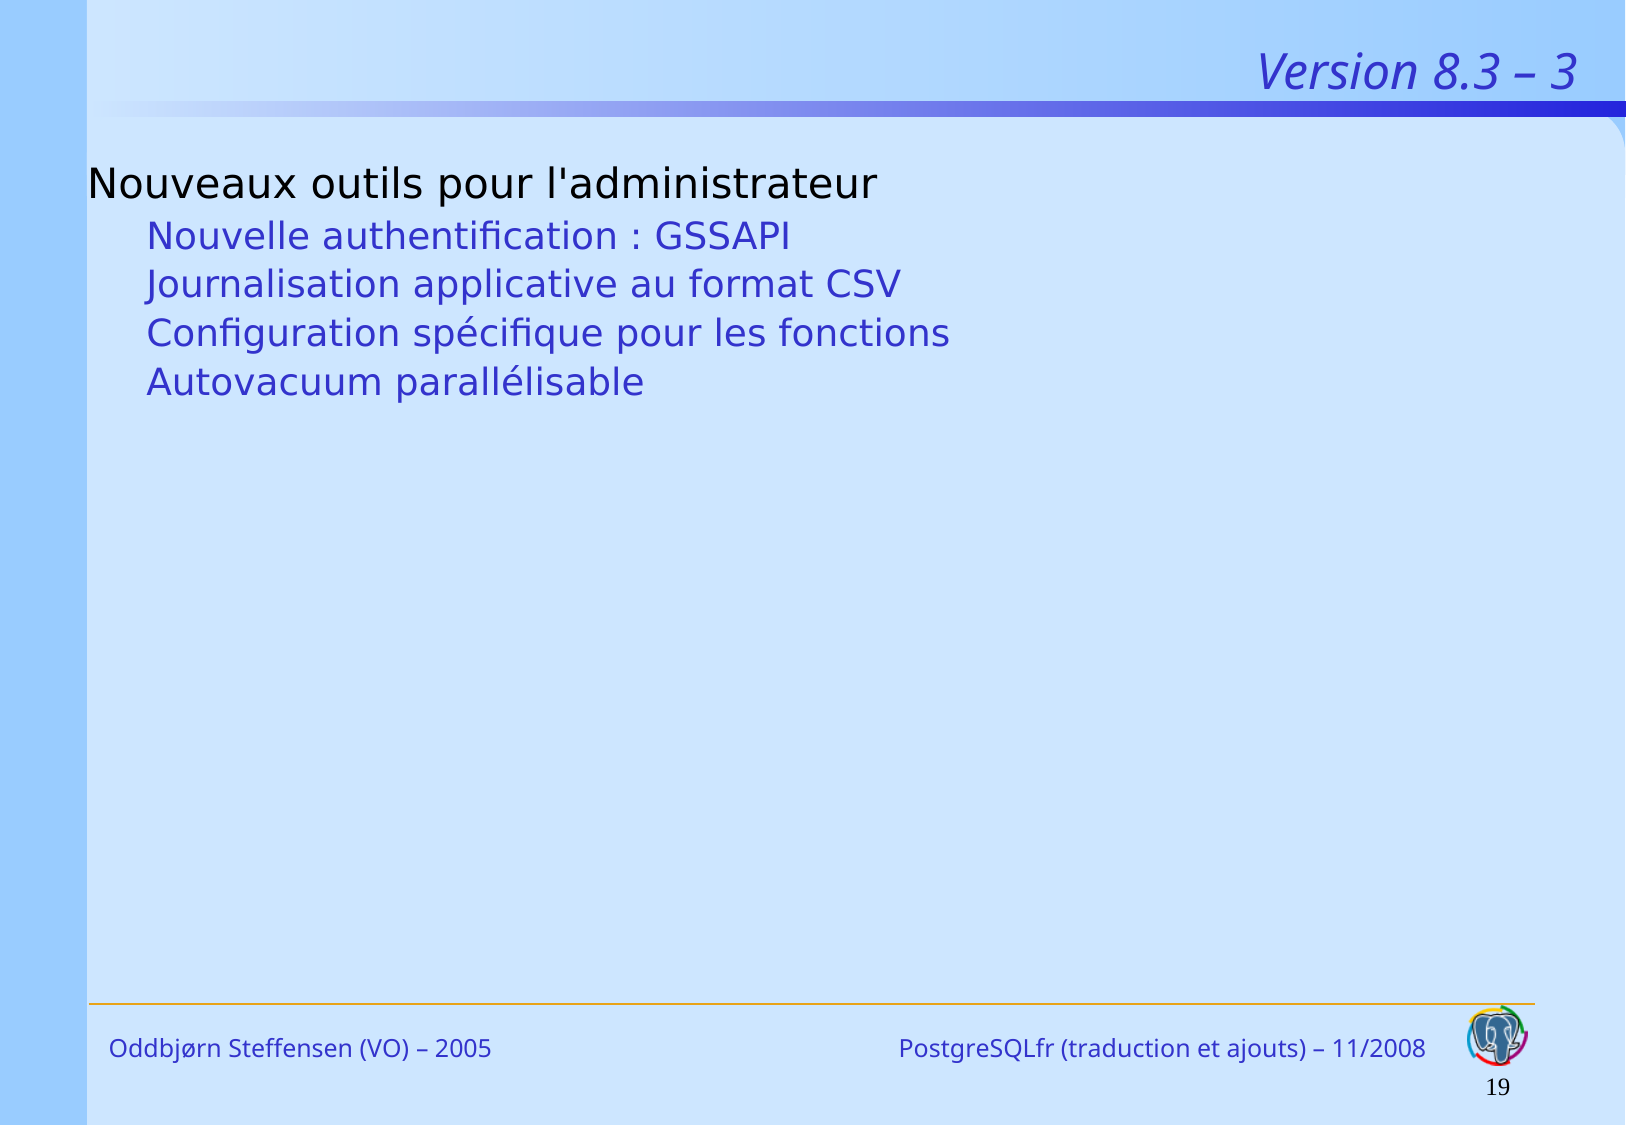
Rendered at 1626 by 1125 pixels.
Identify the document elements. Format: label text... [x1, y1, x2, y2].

list Nouveaux outils pour l'administrateur Nouvelle authentification : GSSAPI Journalisation applicative au format CSV Configuration spécifique pour les fonctions Autovacuum parallélisable [86, 159, 1520, 965]
picture [1467, 1005, 1528, 1066]
title Version 8.3 – 3 [75, 6, 1579, 133]
